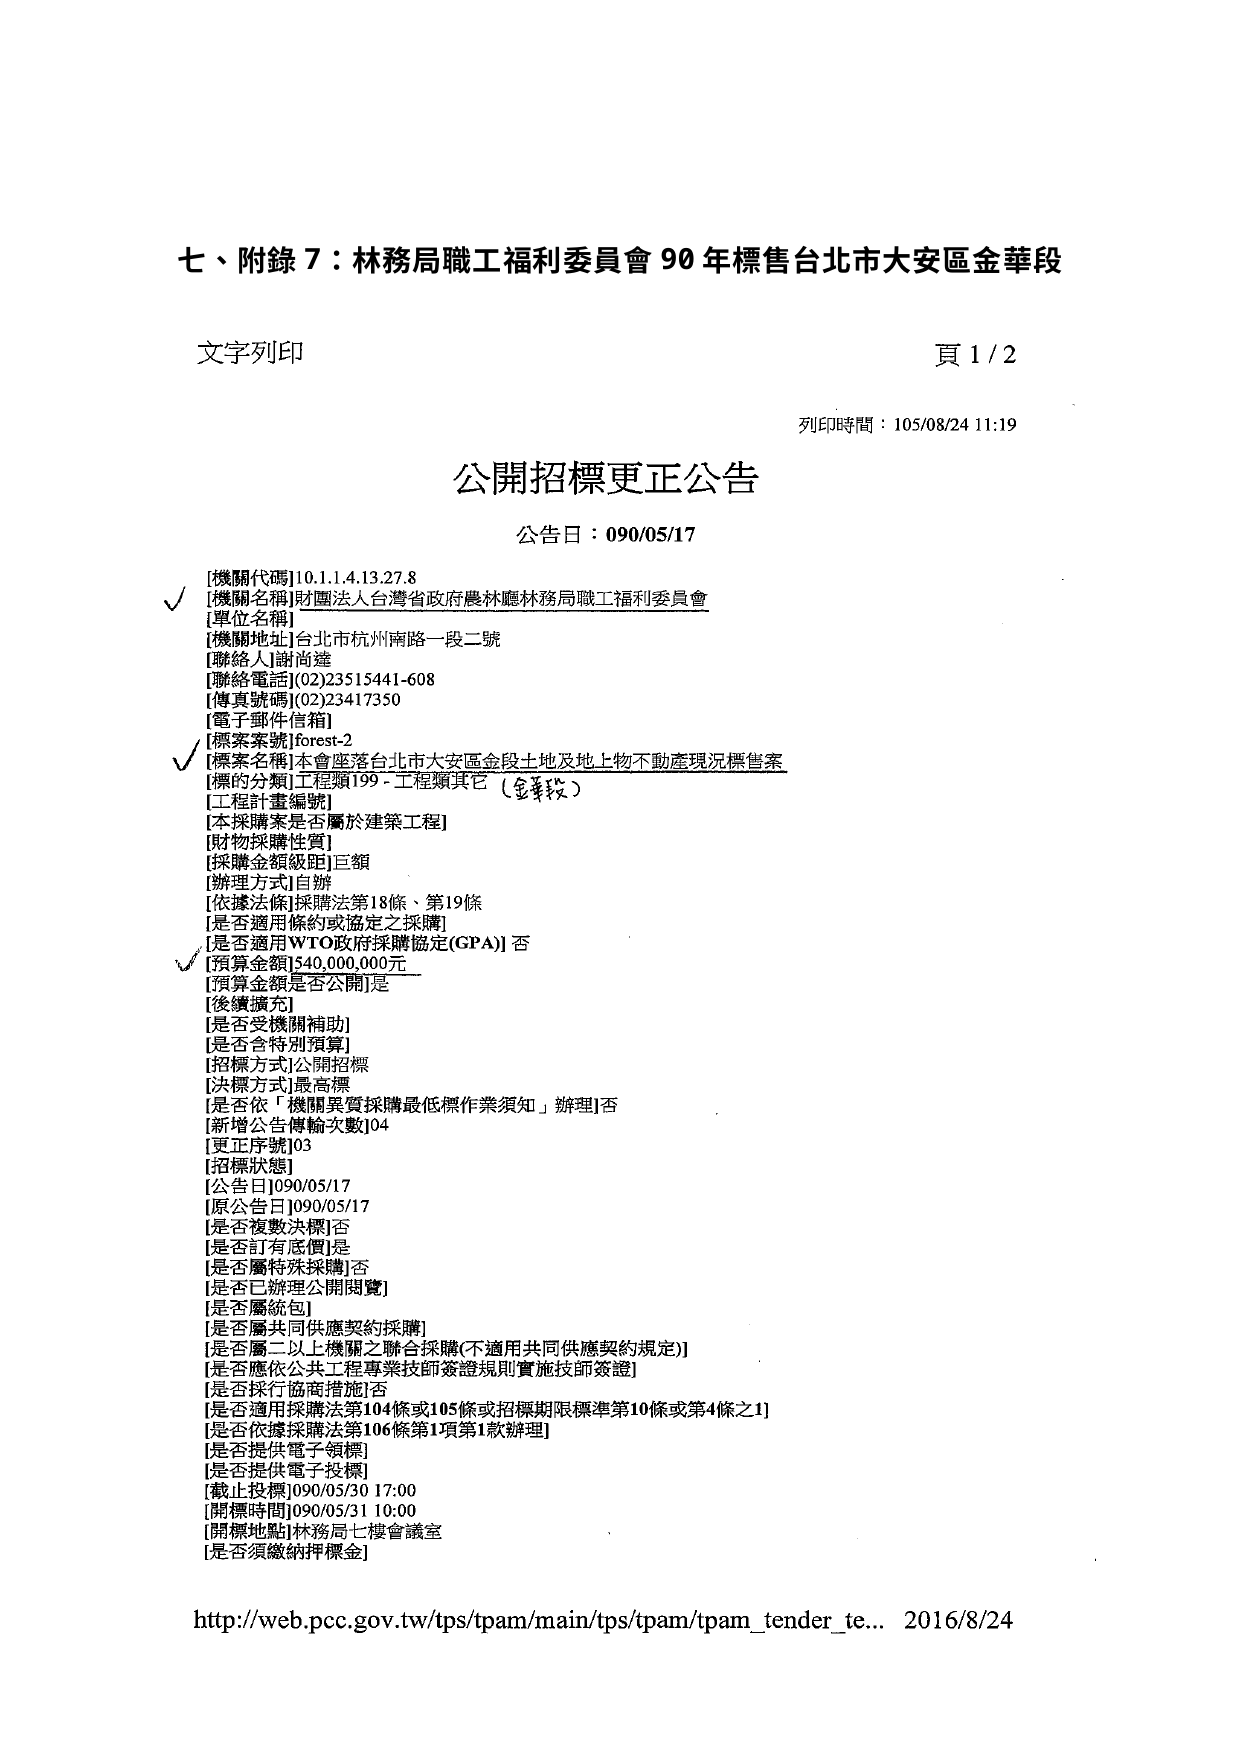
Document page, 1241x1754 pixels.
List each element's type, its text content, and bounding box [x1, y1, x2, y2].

text 七、附錄7：林務局職工福利委員會90年標售台北市大安區金華段 [177, 217, 1063, 279]
